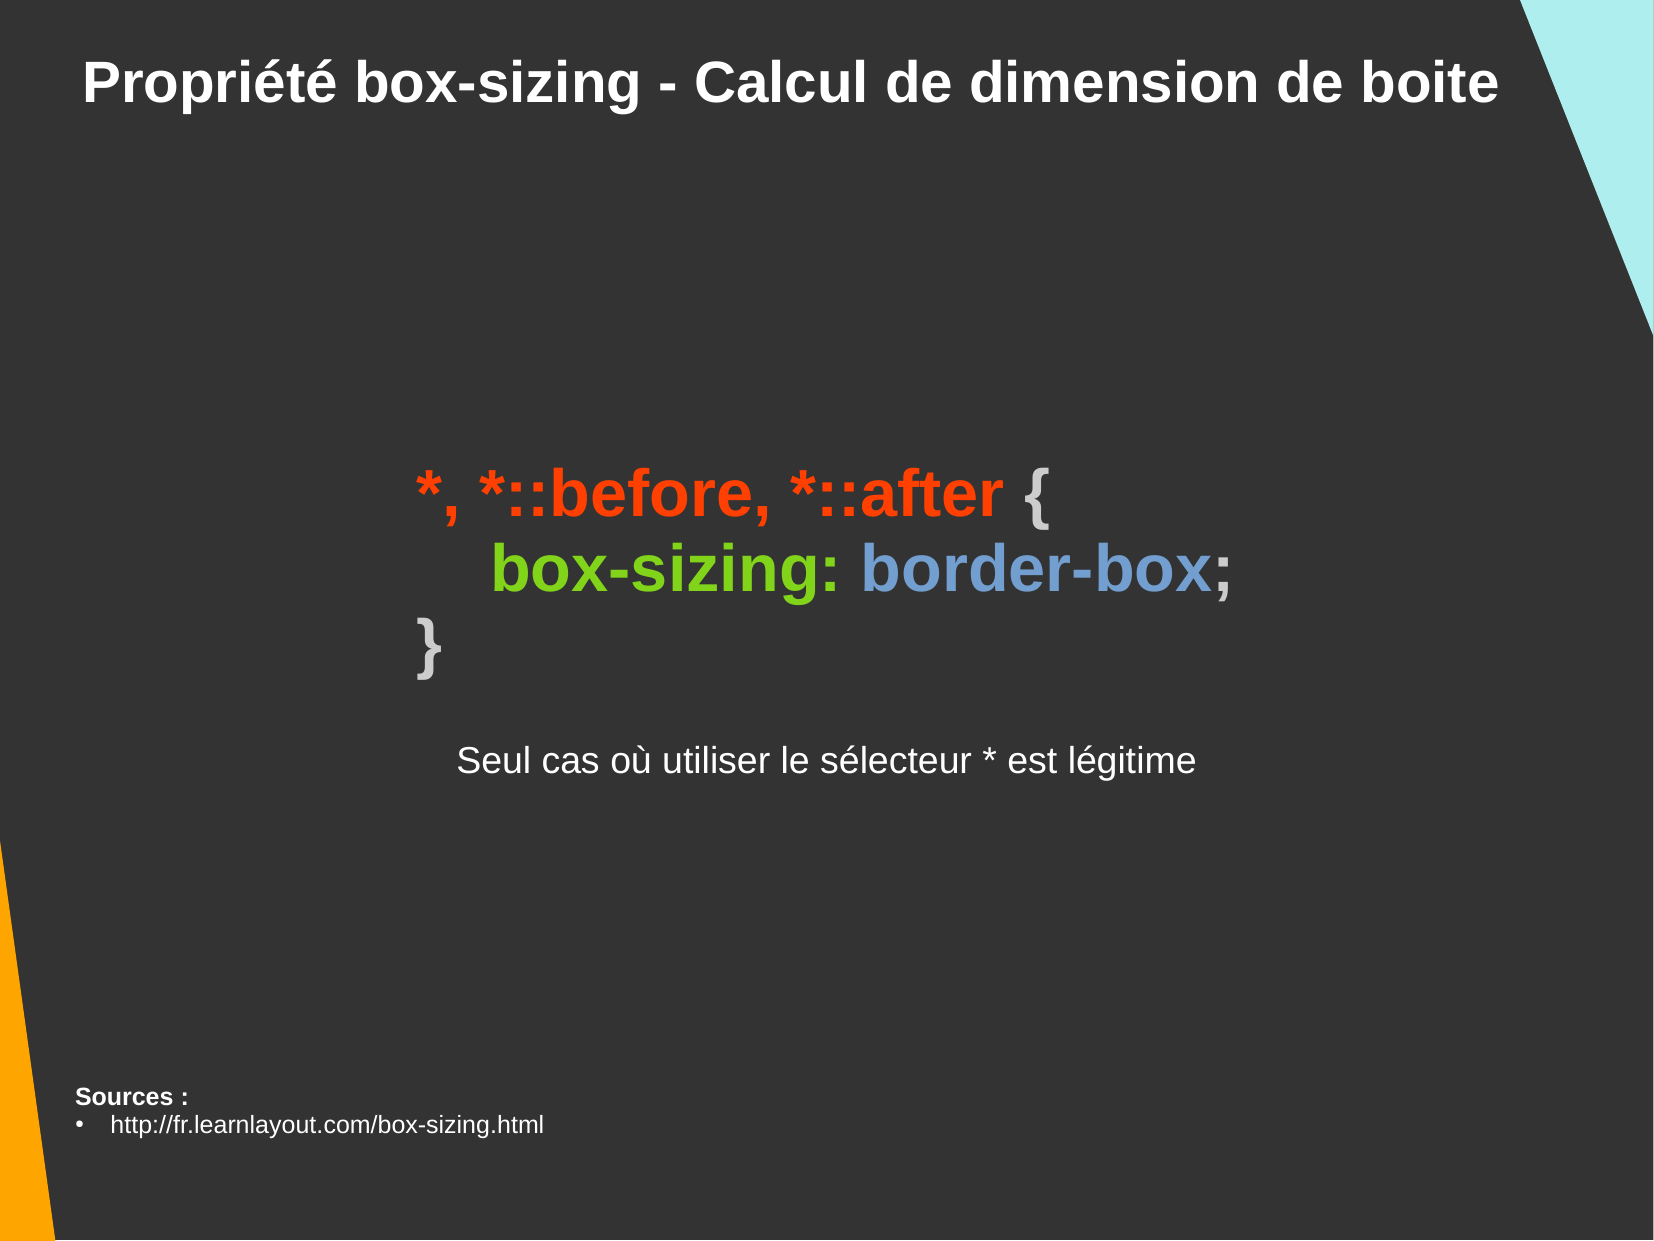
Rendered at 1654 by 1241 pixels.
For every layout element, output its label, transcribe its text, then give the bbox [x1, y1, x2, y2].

text_box Sources : http://fr.learnlayout.com/box-sizing.html [60, 1075, 1546, 1182]
text_box [0, 840, 56, 1241]
text_box Seul cas où utiliser le sélecteur * est légitime [374, 732, 1280, 832]
text_box [1520, 0, 1654, 338]
title Propriété box-sizing - Calcul de dimension de boite [82, 49, 1571, 142]
text_box *, *::before, *::after { box-sizing: border-box; } [401, 448, 1252, 701]
